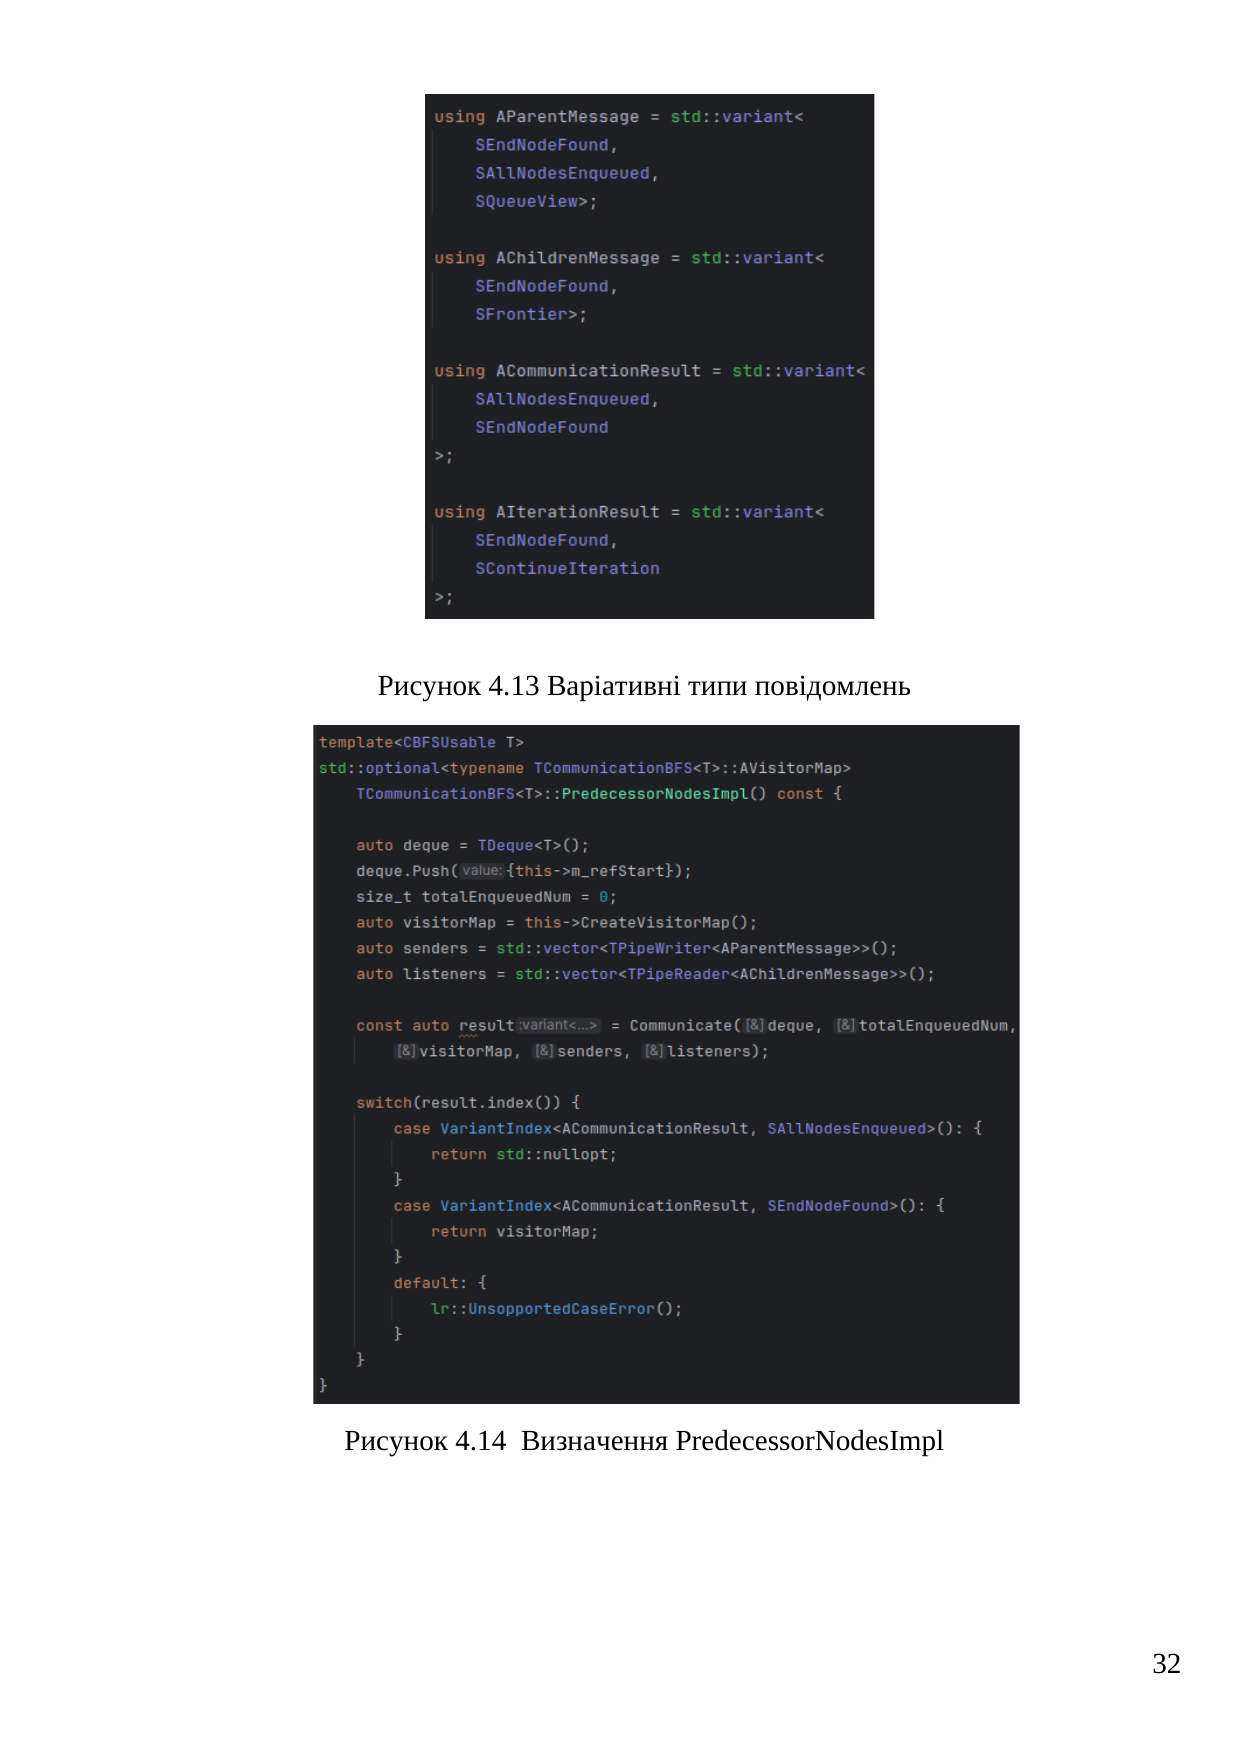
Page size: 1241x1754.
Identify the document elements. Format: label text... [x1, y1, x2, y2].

picture [313, 725, 1020, 1404]
picture [425, 94, 875, 619]
list Варіативні типи повідомлень [118, 668, 1181, 702]
list Визначення PredecessorNodesImpl [118, 1404, 1181, 1457]
